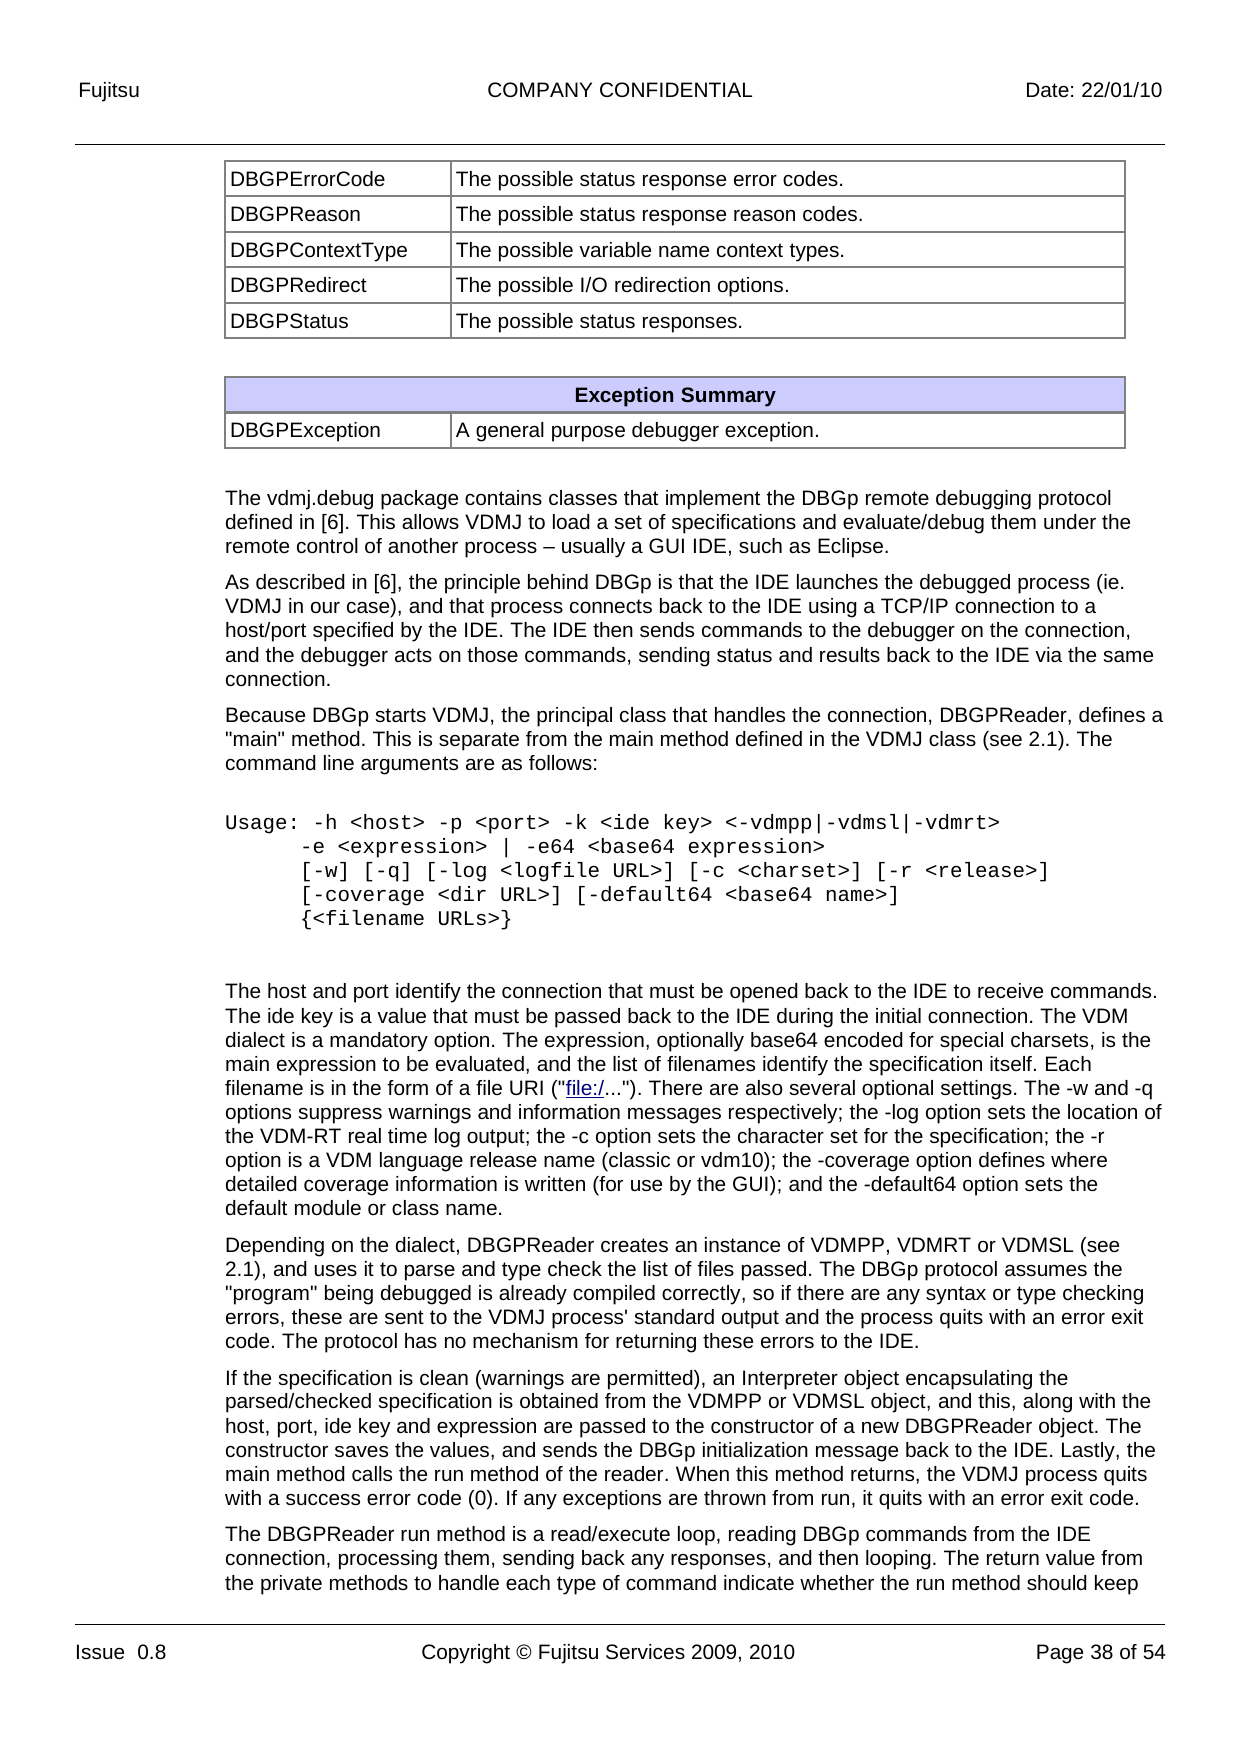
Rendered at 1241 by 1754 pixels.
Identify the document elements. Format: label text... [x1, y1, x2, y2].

text [-w] [-q] [-log <logfile URL>] [-c <charset>] [-r <release>] [225, 860, 1165, 884]
text Because DBGp starts VDMJ, the principal class that handles the connection, DBGPReader, defines a "main" method. This is separate from the main method defined in the VDMJ class (see 2.1). The command line arguments are as follows: [225, 703, 1165, 775]
table_cell DBGPContextType [226, 233, 450, 266]
table_cell The possible status response error codes. [452, 162, 1124, 195]
table_cell DBGPErrorCode [226, 162, 450, 195]
table_cell The possible I/O redirection options. [452, 268, 1124, 302]
text Depending on the dialect, DBGPReader creates an instance of VDMPP, VDMRT or VDMSL (see 2.1), and uses it to parse and type check the list of files passed. The DBGp protocol assumes the "program" being debugged is already compiled correctly, so if there are any syntax or type checking errors, these are sent to the VDMJ process' standard output and the process quits with an error exit code. The protocol has no mechanism for returning these errors to the IDE. [225, 1233, 1165, 1353]
text -e <expression> | -e64 <base64 expression> [225, 836, 1165, 860]
text The DBGPReader run method is a read/execute loop, reading DBGp commands from the IDE connection, processing them, sending back any responses, and then looping. The return value from the private methods to handle each type of command indicate whether the run method should keep [225, 1522, 1165, 1594]
table_cell A general purpose debugger exception. [452, 414, 1124, 447]
table_header Exception Summary [226, 378, 1124, 411]
text Usage: -h <host> -p <port> -k <ide key> <-vdmpp|-vdmsl|-vdmrt> [225, 812, 1165, 836]
text [-coverage <dir URL>] [-default64 <base64 name>] [225, 884, 1165, 908]
table_cell The possible status responses. [452, 304, 1124, 337]
table_cell DBGPReason [226, 197, 450, 231]
table_cell DBGPException [226, 414, 450, 447]
text The vdmj.debug package contains classes that implement the DBGp remote debugging protocol defined in [6]. This allows VDMJ to load a set of specifications and evaluate/debug them under the remote control of another process – usually a GUI IDE, such as Eclipse. [225, 486, 1165, 558]
text The host and port identify the connection that must be opened back to the IDE to receive commands. The ide key is a value that must be passed back to the IDE during the initial connection. The VDM dialect is a mandatory option. The expression, optionally base64 encoded for special charsets, is the main expression to be evaluated, and the list of filenames identify the specification itself. Each filename is in the form of a file URI ("file:/..."). There are also several optional settings. The -w and -q options suppress warnings and information messages respectively; the -log option sets the location of the VDM-RT real time log output; the -c option sets the character set for the specification; the -r option is a VDM language release name (classic or vdm10); the -coverage option defines where detailed coverage information is written (for use by the GUI); and the -default64 option sets the default module or class name. [225, 979, 1165, 1220]
table_cell DBGPRedirect [226, 268, 450, 302]
table_cell DBGPStatus [226, 304, 450, 337]
text If the specification is clean (warnings are permitted), an Interpreter object encapsulating the parsed/checked specification is obtained from the VDMPP or VDMSL object, and this, along with the host, port, ide key and expression are passed to the constructor of a new DBGPReader object. The constructor saves the values, and sends the DBGp initialization message back to the IDE. Lastly, the main method calls the run method of the reader. When this method returns, the VDMJ process quits with a success error code (0). If any exceptions are thrown from run, it quits with an error exit code. [225, 1365, 1165, 1510]
table_cell The possible variable name context types. [452, 233, 1124, 266]
text As described in [6], the principle behind DBGp is that the IDE launches the debugged process (ie. VDMJ in our case), and that process connects back to the IDE using a TCP/IP connection to a host/port specified by the IDE. The IDE then sends commands to the debugger on the connection, and the debugger acts on those commands, sending status and results back to the IDE via the same connection. [225, 570, 1165, 691]
text {<filename URLs>} [225, 908, 1165, 932]
table_cell The possible status response reason codes. [452, 197, 1124, 231]
